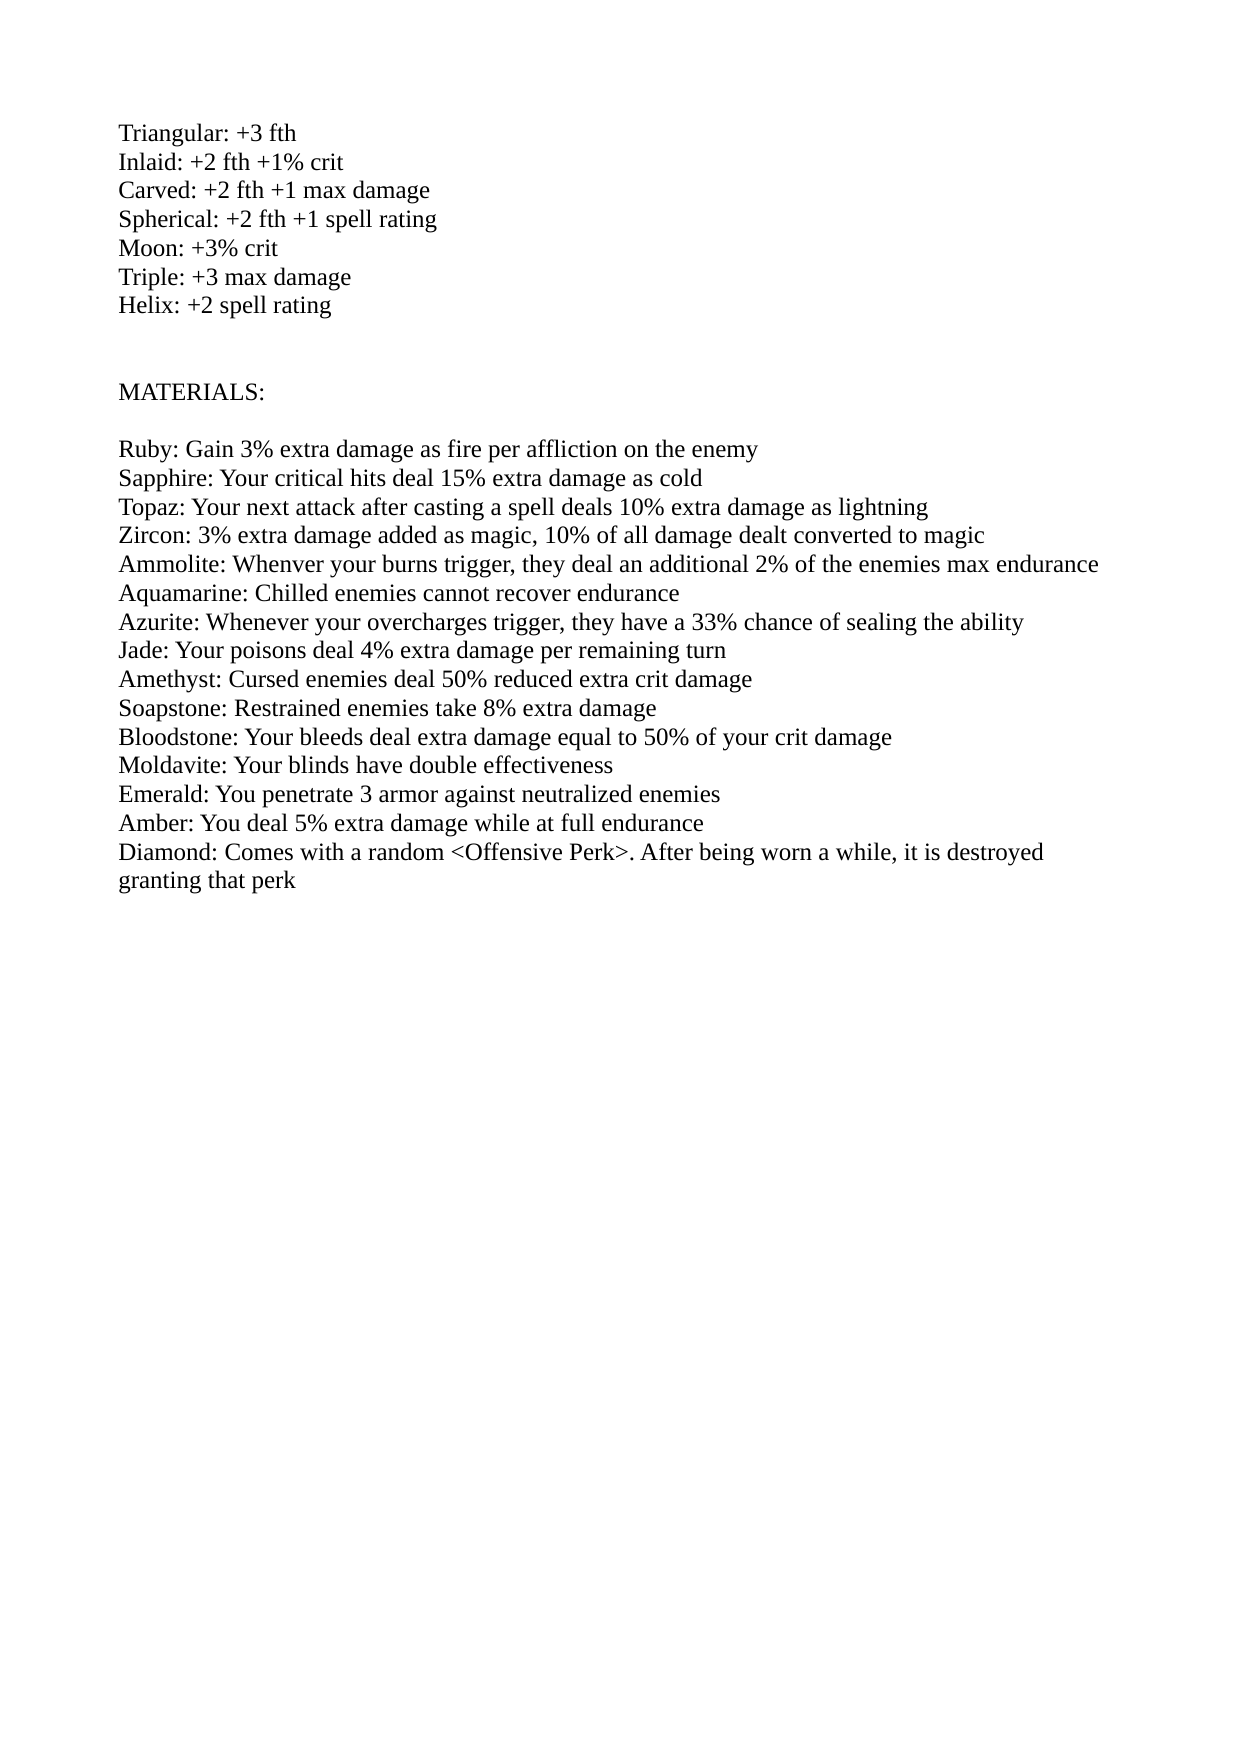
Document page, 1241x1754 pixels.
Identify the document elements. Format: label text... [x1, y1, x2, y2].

text Ruby: Gain 3% extra damage as fire per affliction on the enemy Sapphire: Your critical hits deal 15% extra damage as cold Topaz: Your next attack after casting a spell deals 10% extra damage as lightning Zircon: 3% extra damage added as magic, 10% of all damage dealt converted to magic Ammolite: Whenver your burns trigger, they deal an additional 2% of the enemies max endurance Aquamarine: Chilled enemies cannot recover endurance Azurite: Whenever your overcharges trigger, they have a 33% chance of sealing the ability Jade: Your poisons deal 4% extra damage per remaining turn Amethyst: Cursed enemies deal 50% reduced extra crit damage Soapstone: Restrained enemies take 8% extra damage Bloodstone: Your bleeds deal extra damage equal to 50% of your crit damage Moldavite: Your blinds have double effectiveness Emerald: You penetrate 3 armor against neutralized enemies Amber: You deal 5% extra damage while at full endurance Diamond: Comes with a random <Offensive Perk>. After being worn a while, it is destroyed granting that perk [118, 434, 1122, 923]
text Triangular: +3 fth Inlaid: +2 fth +1% crit Carved: +2 fth +1 max damage Spherical: +2 fth +1 spell rating Moon: +3% crit Triple: +3 max damage [118, 118, 1122, 291]
text Helix: +2 spell rating MATERIALS: [118, 291, 1122, 434]
